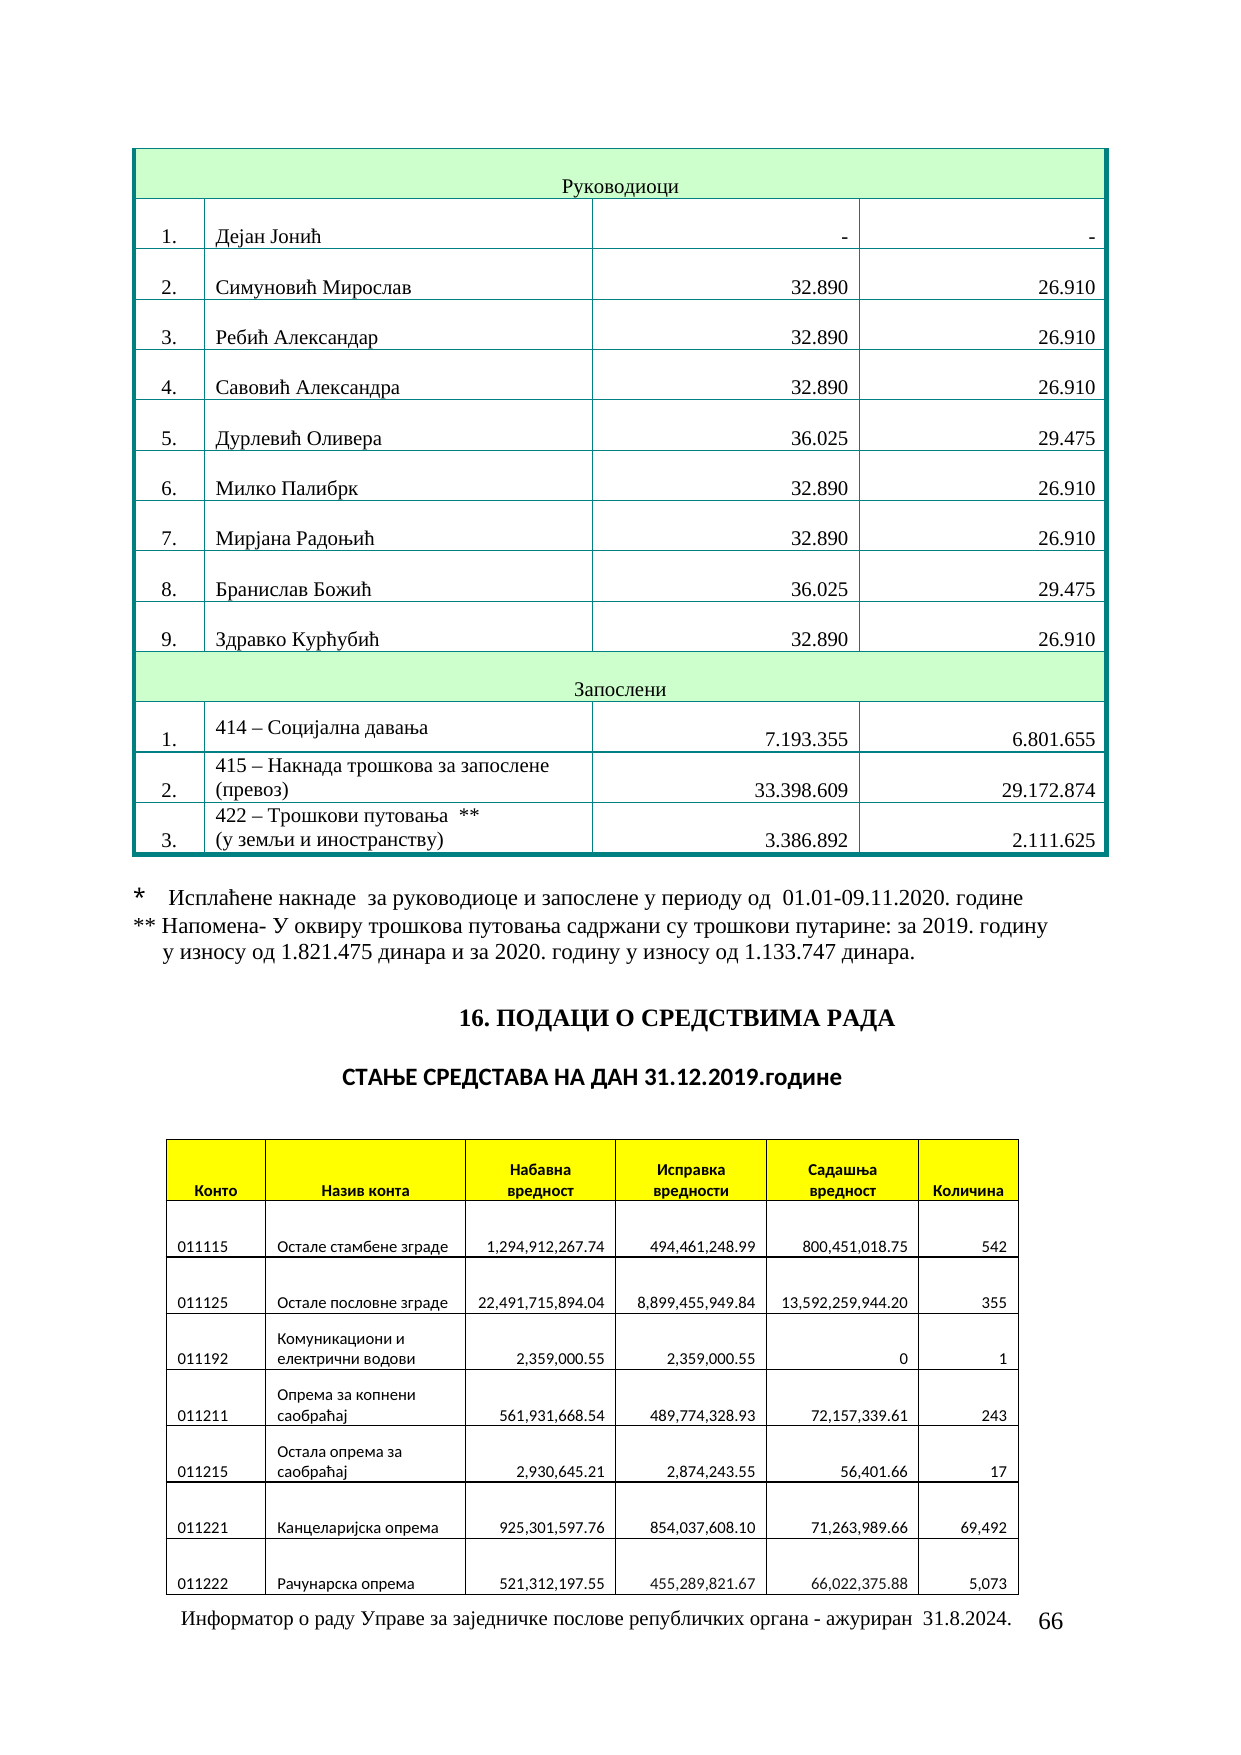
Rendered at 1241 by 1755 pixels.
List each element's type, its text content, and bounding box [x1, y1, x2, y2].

text ** Напомена- У оквиру трошкова путовања садржани су трошкови путарине: за 2019. годину у износу од 1.821.475 динара и за 2020. годину у износу од 1.133.747 динара. [133, 912, 1063, 965]
table_cell Руководиоци [136, 149, 1104, 198]
table_cell 011115 [167, 1201, 265, 1256]
table_cell 542 [919, 1201, 1018, 1256]
table_cell 36.025 [593, 400, 859, 449]
table_cell 011125 [167, 1258, 265, 1313]
table_cell [266, 1115, 465, 1139]
table_cell 32.890 [593, 350, 859, 399]
table_cell 2,930,645.21 [466, 1426, 615, 1481]
table_cell Остала опрема за саобраћај [266, 1426, 465, 1481]
table_cell - [860, 199, 1104, 248]
table_cell 011211 [167, 1370, 265, 1425]
table_cell 011221 [167, 1483, 265, 1538]
table_cell 2.111.625 [860, 803, 1104, 852]
table_cell 925,301,597.76 [466, 1483, 615, 1538]
table_cell 3. [136, 300, 204, 349]
table_cell 2,359,000.55 [616, 1314, 766, 1369]
table_cell Садашња вредност [767, 1140, 918, 1200]
table_cell Савовић Александра [205, 350, 592, 399]
table_cell [616, 1091, 766, 1115]
table_cell 1 [919, 1314, 1018, 1369]
table_cell 32.890 [593, 300, 859, 349]
table_cell 521,312,197.55 [466, 1539, 615, 1594]
table_cell 22,491,715,894.04 [466, 1258, 615, 1313]
table_cell 243 [919, 1370, 1018, 1425]
table_cell 32.890 [593, 501, 859, 550]
table_cell 13,592,259,944.20 [767, 1258, 918, 1313]
table_header [919, 1061, 1018, 1091]
table_cell [465, 1091, 616, 1115]
table_cell Бранислав Божић [205, 551, 592, 601]
table_cell 9. [136, 602, 204, 651]
table_cell 69,492 [919, 1483, 1018, 1538]
table_cell 1. [136, 199, 204, 248]
table_cell 33.398.609 [593, 753, 859, 802]
table_cell 72,157,339.61 [767, 1370, 918, 1425]
table_cell 8. [136, 551, 204, 601]
table_cell [919, 1091, 1018, 1115]
table_cell 71,263,989.66 [767, 1483, 918, 1538]
table_cell 5,073 [919, 1539, 1018, 1594]
table_cell 6. [136, 451, 204, 500]
table_cell 66,022,375.88 [767, 1539, 918, 1594]
table_cell 011215 [167, 1426, 265, 1481]
table_cell [616, 1115, 766, 1139]
table_cell 56,401.66 [767, 1426, 918, 1481]
table_cell Дејан Јонић [205, 199, 592, 248]
table_cell [266, 1091, 465, 1115]
table_cell Здравко Курћубић [205, 602, 592, 651]
table_cell Комуникациони и електрични водови [266, 1314, 465, 1369]
table_cell 854,037,608.10 [616, 1483, 766, 1538]
table_cell 17 [919, 1426, 1018, 1481]
table_cell Канцеларијска опрема [266, 1483, 465, 1538]
table_cell Симуновић Мирослав [205, 249, 592, 299]
table_cell [465, 1115, 616, 1139]
table_cell Опрема за копнени саобраћај [266, 1370, 465, 1425]
table_cell 26.910 [860, 501, 1104, 550]
table_cell 011192 [167, 1314, 265, 1369]
table_cell 32.890 [593, 249, 859, 299]
table_cell 3.386.892 [593, 803, 859, 852]
table_cell 415 – Накнада трошкова за запослене (превоз) [205, 753, 592, 802]
table_cell 422 – Трошкови путовања ** (у земљи и иностранству) [205, 803, 592, 852]
table_cell 36.025 [593, 551, 859, 601]
table_cell 0 [767, 1314, 918, 1369]
table_cell 26.910 [860, 451, 1104, 500]
table_cell Конто [167, 1140, 265, 1200]
table_cell 561,931,668.54 [466, 1370, 615, 1425]
table_cell 7. [136, 501, 204, 550]
subtitle 16. ПОДАЦИ О СРЕДСТВИМА РАДА [177, 1003, 1063, 1032]
table_cell 7.193.355 [593, 702, 859, 751]
table_cell 355 [919, 1258, 1018, 1313]
table_cell 2. [136, 249, 204, 299]
table_cell [919, 1115, 1018, 1139]
table_cell 2. [136, 753, 204, 802]
table_cell 26.910 [860, 350, 1104, 399]
table_cell [766, 1091, 919, 1115]
table_header СТАЊЕ СРЕДСТАВА НА ДАН 31.12.2019.године [266, 1061, 919, 1091]
table_cell Милко Палибрк [205, 451, 592, 500]
table_cell 011222 [167, 1539, 265, 1594]
table_header [166, 1061, 266, 1091]
table_cell 3. [136, 803, 204, 852]
table_cell Остале стамбене зграде [266, 1201, 465, 1256]
table_cell 4. [136, 350, 204, 399]
table_cell 29.475 [860, 551, 1104, 601]
table_cell 26.910 [860, 249, 1104, 299]
table_cell 29.475 [860, 400, 1104, 449]
table_cell Мирјана Радоњић [205, 501, 592, 550]
table_cell Набавна вредност [466, 1140, 615, 1200]
table_cell 1. [136, 702, 204, 751]
table_cell 494,461,248.99 [616, 1201, 766, 1256]
table_cell 32.890 [593, 602, 859, 651]
table_cell 8,899,455,949.84 [616, 1258, 766, 1313]
table_cell 414 – Социјална давања [205, 702, 592, 751]
table_cell 29.172.874 [860, 753, 1104, 802]
table_cell [166, 1091, 266, 1115]
table_cell 26.910 [860, 300, 1104, 349]
table_cell 1,294,912,267.74 [466, 1201, 615, 1256]
table_cell Назив конта [266, 1140, 465, 1200]
text * Исплаћене накнаде за руководиоце и запослене у периоду од 01.01-09.11.2020. године [133, 881, 1063, 912]
table_cell Дурлевић Оливера [205, 400, 592, 449]
table_cell Рачунарска опрема [266, 1539, 465, 1594]
table_cell 5. [136, 400, 204, 449]
table_cell Исправка вредности [616, 1140, 766, 1200]
table_cell 32.890 [593, 451, 859, 500]
table_cell Ребић Александар [205, 300, 592, 349]
table_cell 6.801.655 [860, 702, 1104, 751]
table_cell Запослени [136, 652, 1104, 701]
table_cell 26.910 [860, 602, 1104, 651]
table_cell 2,874,243.55 [616, 1426, 766, 1481]
table_cell 489,774,328.93 [616, 1370, 766, 1425]
table_cell - [593, 199, 859, 248]
table_cell 2,359,000.55 [466, 1314, 615, 1369]
table_cell 800,451,018.75 [767, 1201, 918, 1256]
table_cell Количина [919, 1140, 1018, 1200]
table_cell Остале пословне зграде [266, 1258, 465, 1313]
table_cell [166, 1115, 266, 1139]
table_cell [766, 1115, 919, 1139]
table_cell 455,289,821.67 [616, 1539, 766, 1594]
